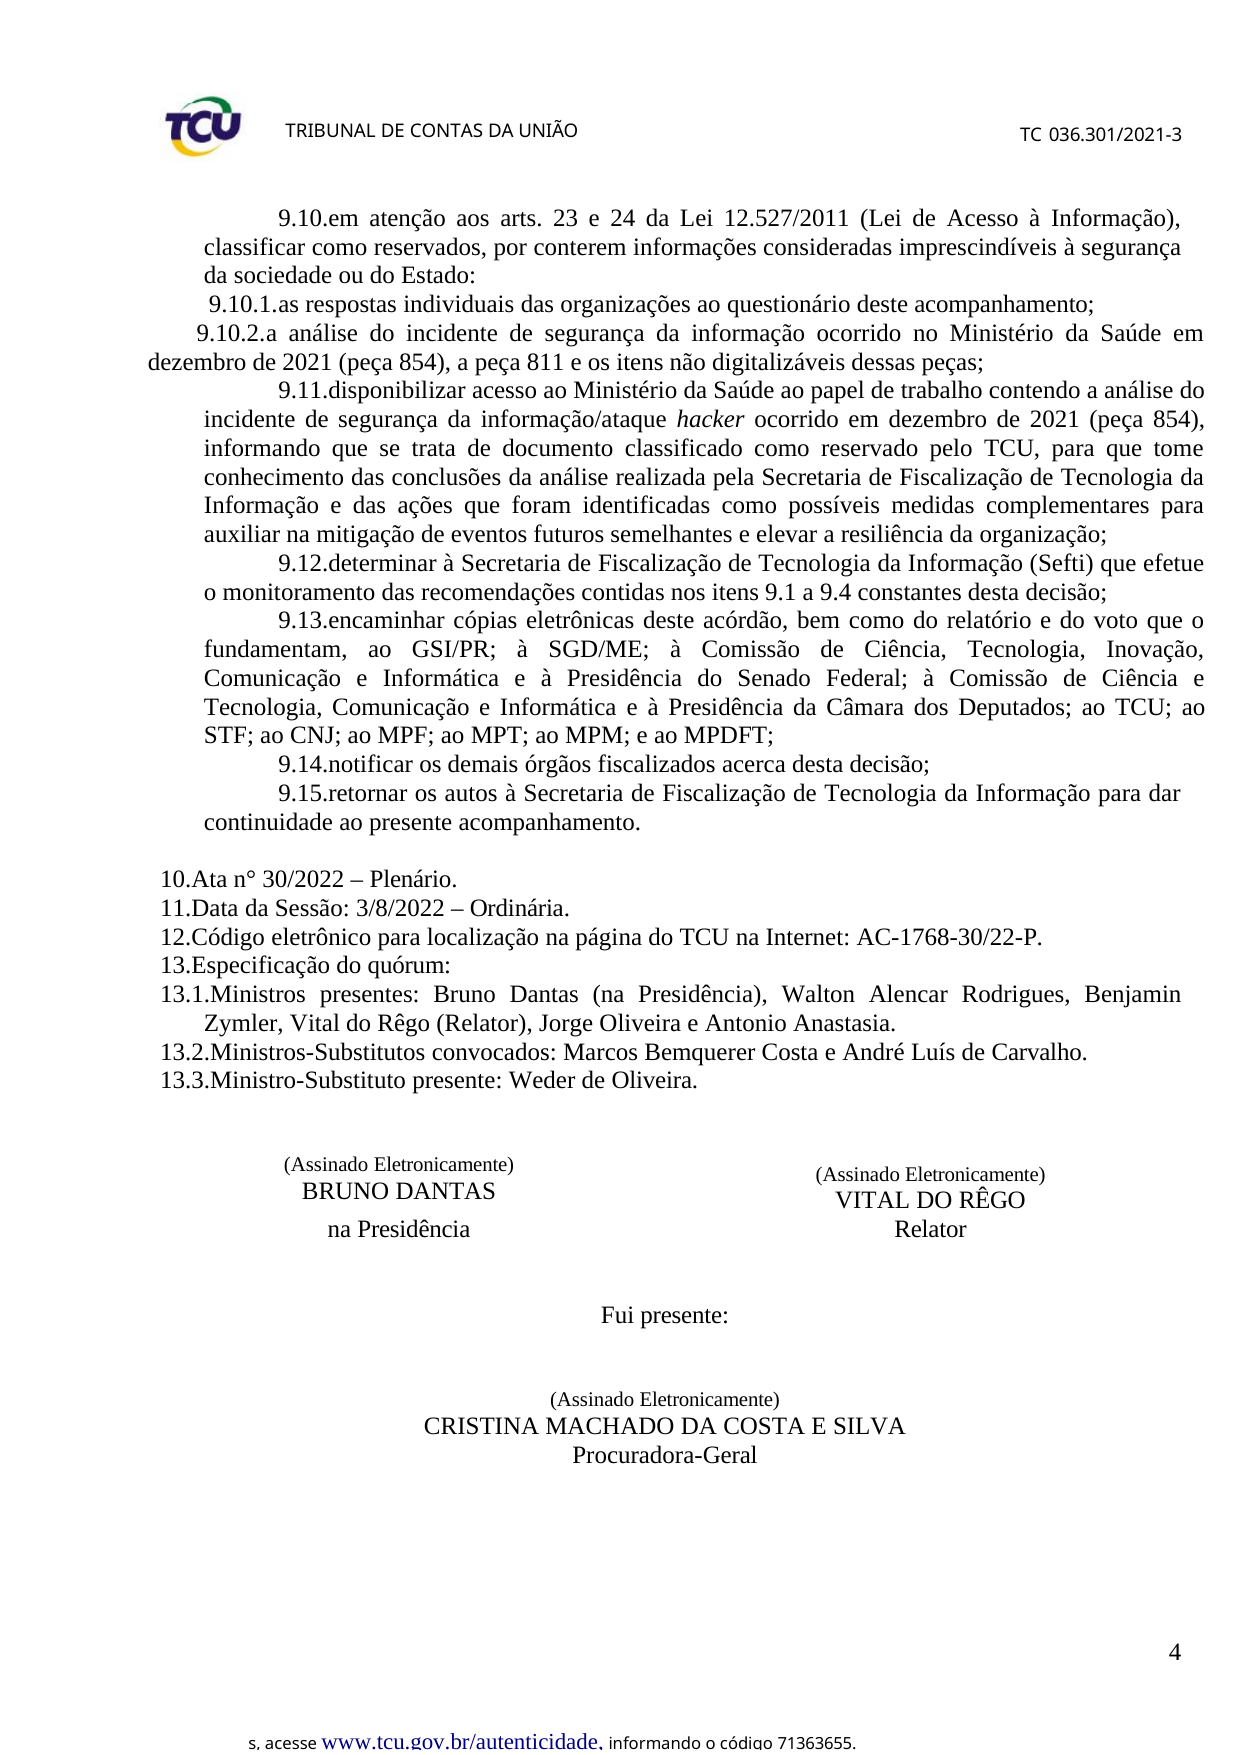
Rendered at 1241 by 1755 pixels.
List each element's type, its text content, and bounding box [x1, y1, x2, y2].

list as respostas individuais das organizações ao questionário deste acompanhamento; [266, 289, 1205, 318]
list encaminhar cópias eletrônicas deste acórdão, bem como do relatório e do voto que o fundamentam, ao GSI/PR; à SGD/ME; à Comissão de Ciência, Tecnologia, Inovação, Comunicação e Informática e à Presidência do Senado Federal; à Comissão de Ciência e Tecnologia, Comunicação e Informática e à Presidência da Câmara dos Deputados; ao TCU; ao STF; ao CNJ; ao MPF; ao MPT; ao MPM; e ao MPDFT; [160, 606, 1205, 749]
list Código eletrônico para localização na página do TCU na Internet: AC-1768-30/22-P. [160, 922, 1205, 951]
list a análise do incidente de segurança da informação ocorrido no Ministério da Saúde em dezembro de 2021 (peça 854), a peça 811 e os itens não digitalizáveis dessas peças; [135, 318, 1205, 376]
list Ministros-Substitutos convocados: Marcos Bemquerer Costa e André Luís de Carvalho. [160, 1037, 1205, 1066]
list Ata n° 30/2022 – Plenário. [160, 864, 1205, 893]
list Data da Sessão: 3/8/2022 – Ordinária. [160, 893, 1205, 922]
list em atenção aos arts. 23 e 24 da Lei 12.527/2011 (Lei de Acesso à Informação), classificar como reservados, por conterem informações consideradas imprescindíveis à segurança da sociedade ou do Estado: [160, 203, 1182, 289]
list disponibilizar acesso ao Ministério da Saúde ao papel de trabalho contendo a análise do incidente de segurança da informação/ataque hacker ocorrido em dezembro de 2021 (peça 854), informando que se trata de documento classificado como reservado pelo TCU, para que tome conhecimento das conclusões da análise realizada pela Secretaria de Fiscalização de Tecnologia da Informação e das ações que foram identificadas como possíveis medidas complementares para auxiliar na mitigação de eventos futuros semelhantes e elevar a resiliência da organização; [160, 376, 1205, 548]
text Procuradora-Geral [135, 1440, 1194, 1468]
text BRUNO DANTAS [278, 1176, 519, 1205]
text (Assinado Eletronicamente) [278, 1152, 519, 1176]
text na Presidência Relator [135, 1214, 1158, 1243]
list determinar à Secretaria de Fiscalização de Tecnologia da Informação (Sefti) que efetue o monitoramento das recomendações contidas nos itens 9.1 a 9.4 constantes desta decisão; [160, 548, 1205, 606]
list Ministros presentes: Bruno Dantas (na Presidência), Walton Alencar Rodrigues, Benjamin Zymler, Vital do Rêgo (Relator), Jorge Oliveira e Antonio Anastasia. [160, 979, 1182, 1037]
list retornar os autos à Secretaria de Fiscalização de Tecnologia da Informação para dar continuidade ao presente acompanhamento. [160, 778, 1182, 836]
list notificar os demais órgãos fiscalizados acerca desta decisão; [278, 749, 1205, 778]
text (Assinado Eletronicamente) [667, 1162, 1194, 1186]
list Especificação do quórum: [160, 951, 1205, 979]
list Ministro-Substituto presente: Weder de Oliveira. [160, 1066, 1205, 1094]
text Fui presente: [135, 1301, 1194, 1329]
text VITAL DO RÊGO [667, 1186, 1194, 1214]
text (Assinado Eletronicamente) [135, 1387, 1194, 1411]
text CRISTINA MACHADO DA COSTA E SILVA [135, 1411, 1194, 1440]
